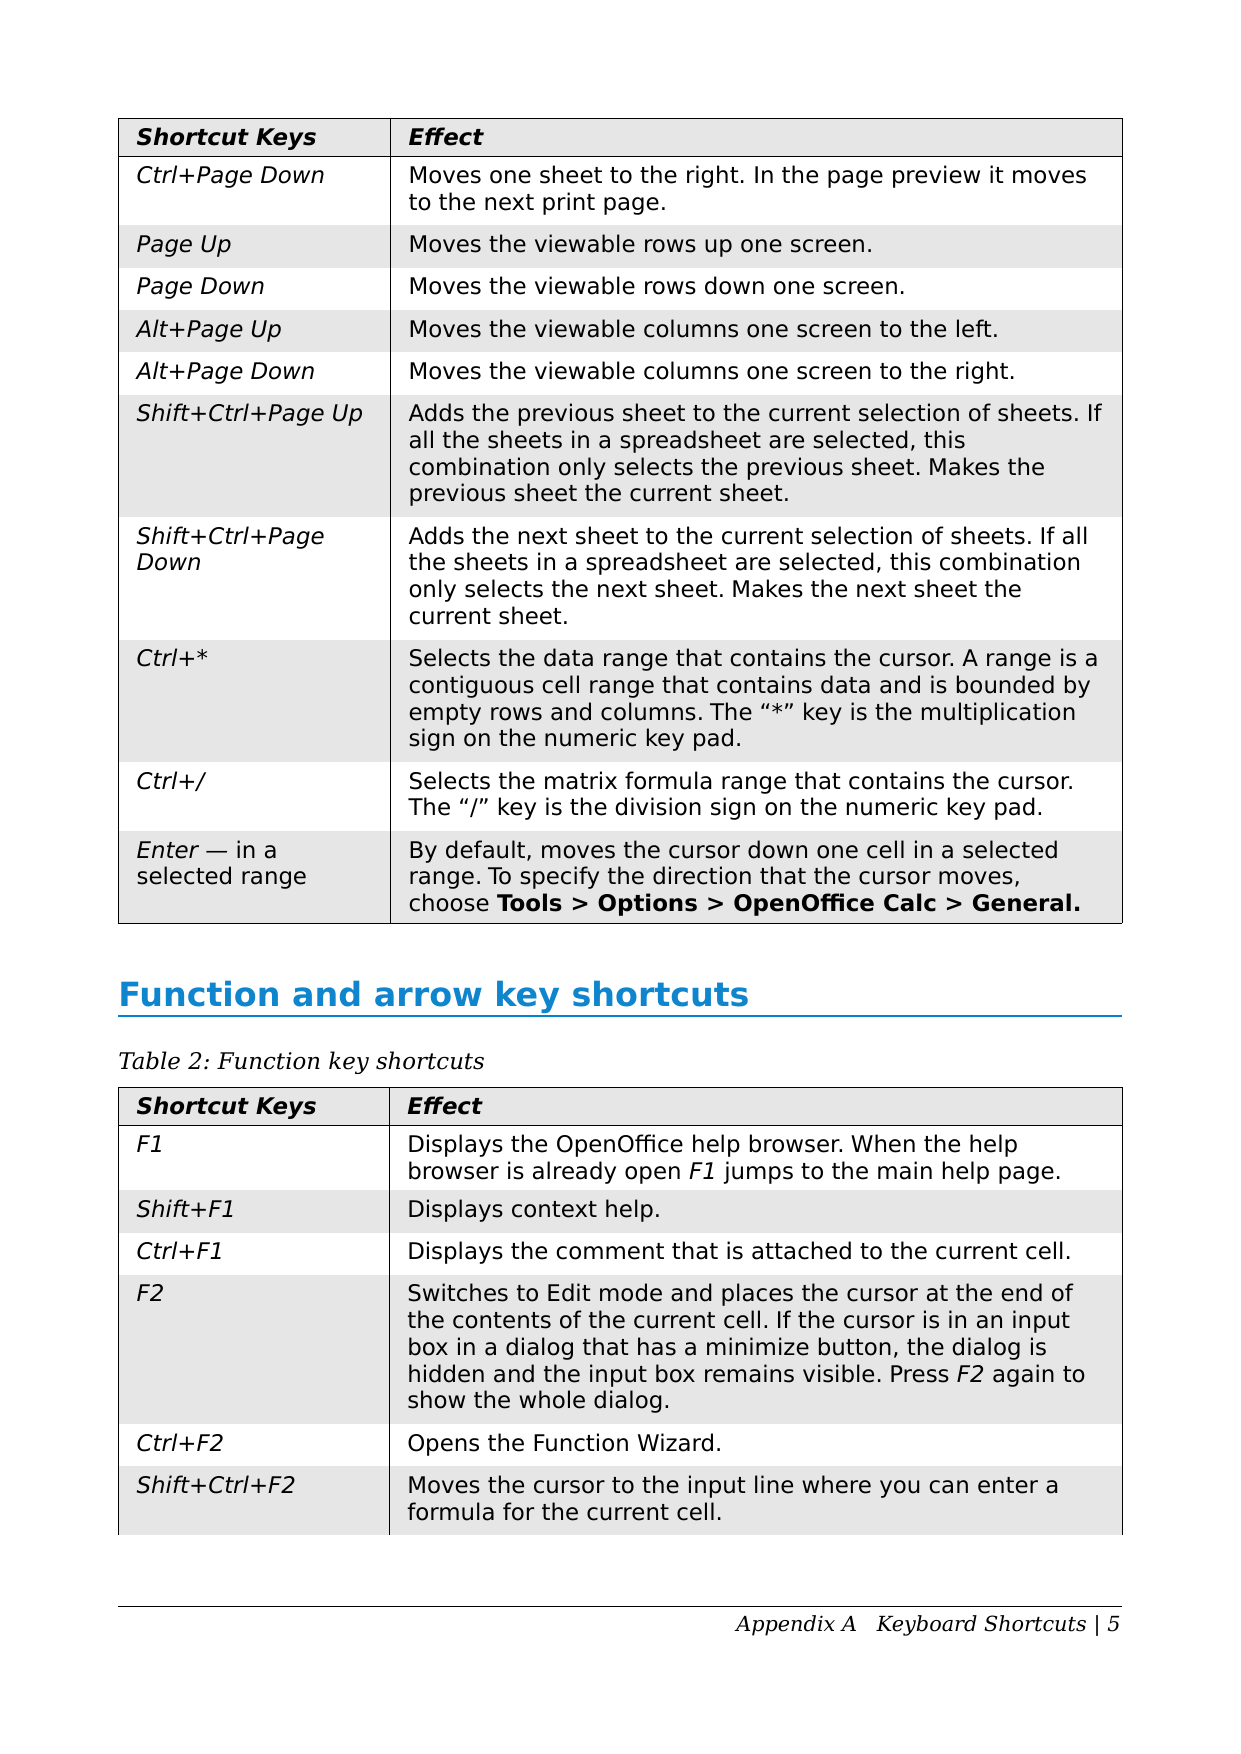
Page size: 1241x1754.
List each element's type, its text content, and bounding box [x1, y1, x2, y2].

text Table 2: Function key shortcuts [118, 1048, 1122, 1075]
table_header Effect [390, 1088, 1122, 1125]
table_cell Adds the next sheet to the current selection of sheets. If all the sheets in a spreadsheet are selected, this combination only selects the next sheet. Makes the next sheet the current sheet. [391, 517, 1122, 639]
table_cell Alt+Page Up [119, 310, 390, 352]
subtitle Function and arrow key shortcuts [118, 976, 1122, 1015]
table_cell Ctrl+Page Down [119, 157, 390, 225]
table_cell Ctrl+/ [119, 762, 390, 831]
table_cell Shift+Ctrl+F2 [119, 1466, 389, 1535]
table_cell Switches to Edit mode and places the cursor at the end of the contents of the current cell. If the cursor is in an input box in a dialog that has a minimize button, the dialog is hidden and the input box remains visible. Press F2 again to show the whole dialog. [390, 1275, 1122, 1424]
table_cell By default, moves the cursor down one cell in a selected range. To specify the direction that the cursor moves, choose Tools > Options > OpenOffice Calc > General. [391, 831, 1122, 923]
table_cell F2 [119, 1275, 389, 1424]
table_cell Shift+Ctrl+Page Up [119, 395, 390, 517]
table_cell Enter — in a selected range [119, 831, 390, 923]
table_cell Shift+Ctrl+Page Down [119, 517, 390, 639]
table_cell Ctrl+F1 [119, 1233, 389, 1275]
table_cell Alt+Page Down [119, 352, 390, 394]
table_cell Moves the viewable rows down one screen. [391, 268, 1122, 310]
table_cell Selects the matrix formula range that contains the cursor. The “/” key is the division sign on the numeric key pad. [391, 762, 1122, 831]
table_cell Moves the viewable columns one screen to the left. [391, 310, 1122, 352]
table_cell Displays the comment that is attached to the current cell. [390, 1233, 1122, 1275]
table_cell Selects the data range that contains the cursor. A range is a contiguous cell range that contains data and is bounded by empty rows and columns. The “*” key is the multiplication sign on the numeric key pad. [391, 640, 1122, 762]
table_cell Displays the OpenOffice help browser. When the help browser is already open F1 jumps to the main help page. [390, 1126, 1122, 1190]
table_cell Page Down [119, 268, 390, 310]
table_cell Moves the cursor to the input line where you can enter a formula for the current cell. [390, 1466, 1122, 1535]
table_cell Ctrl+F2 [119, 1424, 389, 1466]
table_header Effect [391, 119, 1122, 156]
table_cell Shift+F1 [119, 1190, 389, 1233]
table_cell Opens the Function Wizard. [390, 1424, 1122, 1466]
table_cell F1 [119, 1126, 389, 1190]
table_cell Ctrl+* [119, 640, 390, 762]
table_cell Moves one sheet to the right. In the page preview it moves to the next print page. [391, 157, 1122, 225]
table_header Shortcut Keys [119, 1088, 389, 1125]
table_cell Moves the viewable columns one screen to the right. [391, 352, 1122, 394]
table_cell Adds the previous sheet to the current selection of sheets. If all the sheets in a spreadsheet are selected, this combination only selects the previous sheet. Makes the previous sheet the current sheet. [391, 395, 1122, 517]
table_cell Moves the viewable rows up one screen. [391, 225, 1122, 268]
table_header Shortcut Keys [119, 119, 390, 156]
table_cell Displays context help. [390, 1190, 1122, 1233]
table_cell Page Up [119, 225, 390, 268]
